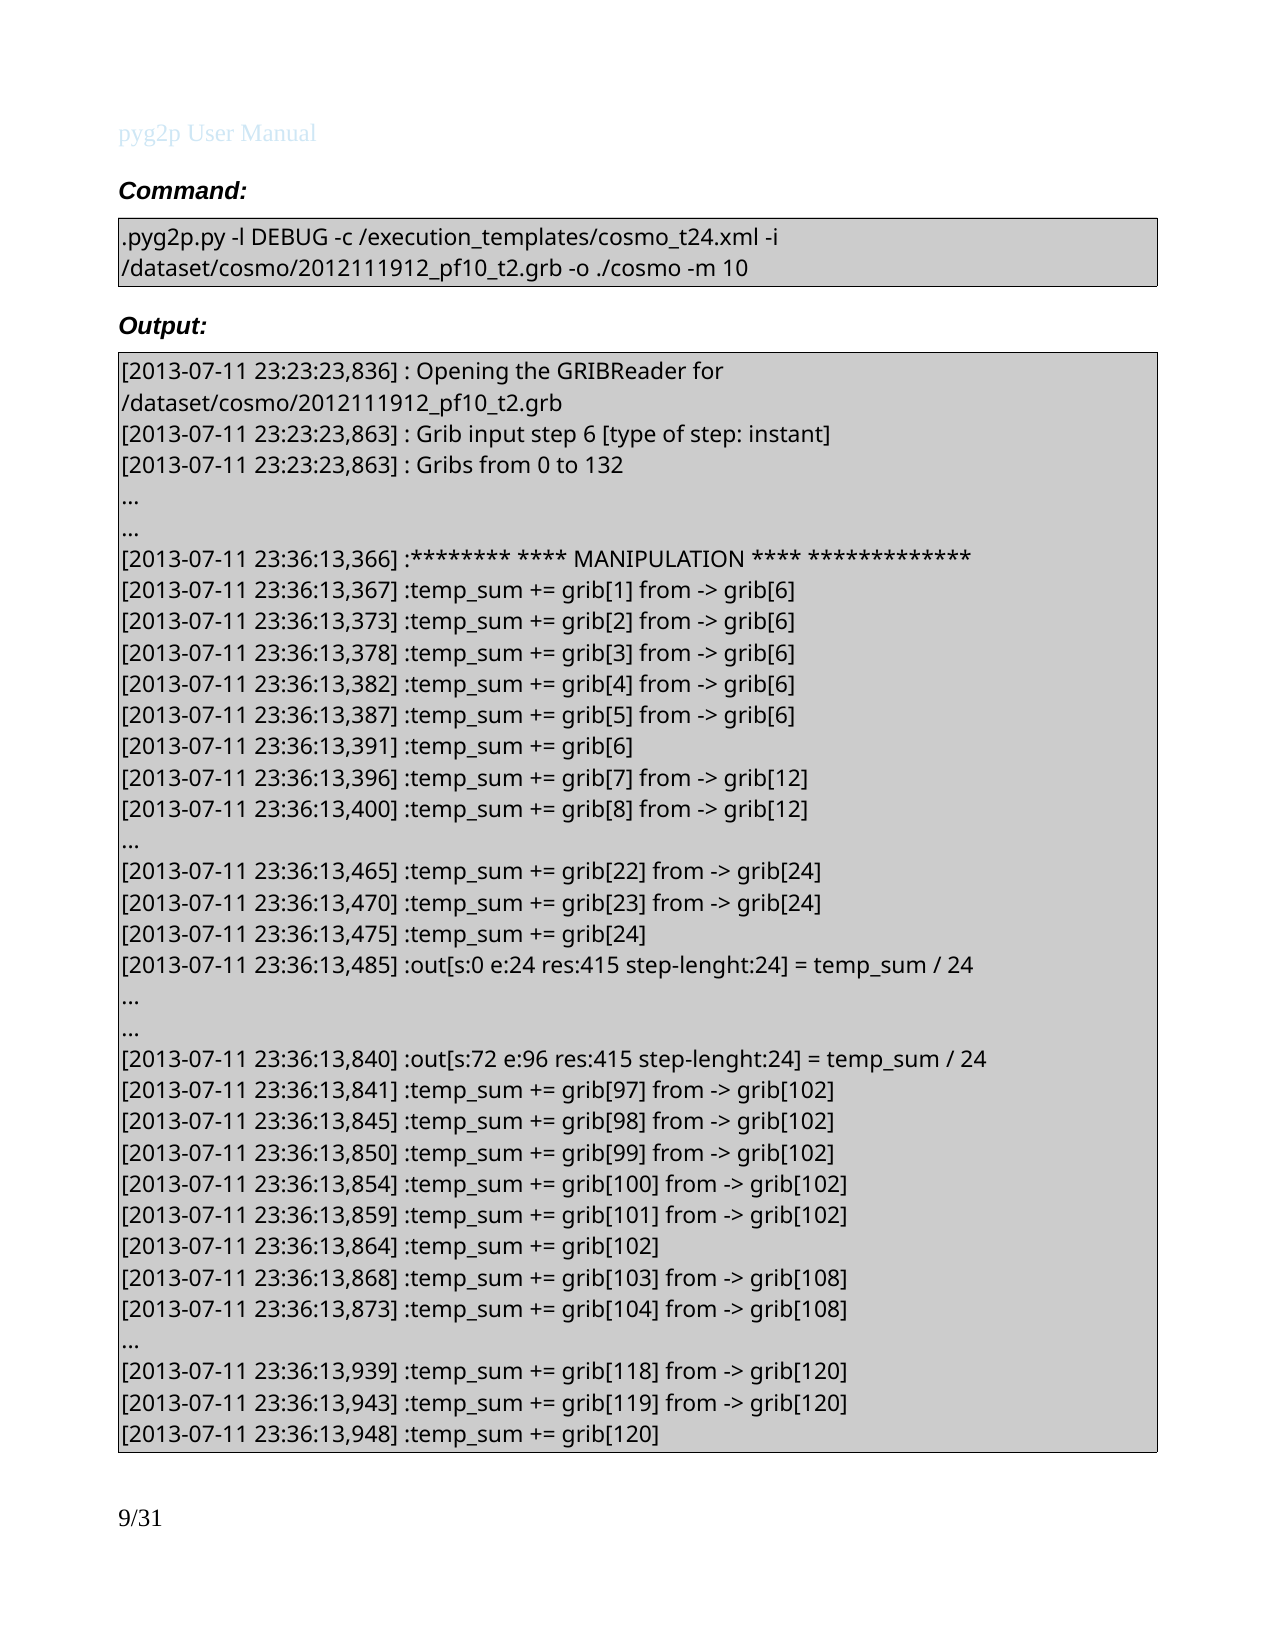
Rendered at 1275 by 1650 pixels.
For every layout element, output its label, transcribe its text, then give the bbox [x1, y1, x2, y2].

text [2013-07-11 23:36:13,470] :temp_sum += grib[23] from -> grib[24] [119, 883, 1157, 915]
text [2013-07-11 23:23:23,836] : Opening the GRIBReader for /dataset/cosmo/2012111912_pf10_t2.grb [119, 353, 1157, 415]
text [2013-07-11 23:36:13,378] :temp_sum += grib[3] from -> grib[6] [119, 633, 1157, 665]
text [2013-07-11 23:36:13,854] :temp_sum += grib[100] from -> grib[102] [119, 1165, 1157, 1196]
text [2013-07-11 23:36:13,943] :temp_sum += grib[119] from -> grib[120] [119, 1383, 1157, 1415]
text ... [119, 1321, 1157, 1352]
text .pyg2p.py -l DEBUG -c /execution_templates/cosmo_t24.xml -i /dataset/cosmo/2012111912_pf10_t2.grb -o ./cosmo -m 10 [119, 219, 1157, 286]
text [2013-07-11 23:36:13,367] :temp_sum += grib[1] from -> grib[6] [119, 571, 1157, 602]
text [2013-07-11 23:36:13,845] :temp_sum += grib[98] from -> grib[102] [119, 1102, 1157, 1133]
text [2013-07-11 23:23:23,863] : Grib input step 6 [type of step: instant] [119, 415, 1157, 446]
text [2013-07-11 23:36:13,840] :out[s:72 e:96 res:415 step-lenght:24] = temp_sum / 24 [119, 1040, 1157, 1071]
text [2013-07-11 23:36:13,373] :temp_sum += grib[2] from -> grib[6] [119, 602, 1157, 633]
text [2013-07-11 23:36:13,382] :temp_sum += grib[4] from -> grib[6] [119, 665, 1157, 696]
subtitle Command: [118, 176, 1157, 205]
text [2013-07-11 23:36:13,864] :temp_sum += grib[102] [119, 1227, 1157, 1258]
text ... [119, 821, 1157, 852]
text [2013-07-11 23:36:13,873] :temp_sum += grib[104] from -> grib[108] [119, 1290, 1157, 1321]
text [2013-07-11 23:36:13,400] :temp_sum += grib[8] from -> grib[12] [119, 790, 1157, 821]
text [2013-07-11 23:36:13,391] :temp_sum += grib[6] [119, 727, 1157, 758]
text [2013-07-11 23:36:13,859] :temp_sum += grib[101] from -> grib[102] [119, 1196, 1157, 1227]
text [2013-07-11 23:36:13,465] :temp_sum += grib[22] from -> grib[24] [119, 852, 1157, 883]
text [2013-07-11 23:36:13,868] :temp_sum += grib[103] from -> grib[108] [119, 1258, 1157, 1290]
subtitle Output: [118, 311, 1157, 340]
text [2013-07-11 23:36:13,850] :temp_sum += grib[99] from -> grib[102] [119, 1133, 1157, 1165]
text [2013-07-11 23:36:13,475] :temp_sum += grib[24] [119, 915, 1157, 946]
text ... [119, 1008, 1157, 1040]
text [2013-07-11 23:36:13,387] :temp_sum += grib[5] from -> grib[6] [119, 696, 1157, 727]
text [2013-07-11 23:36:13,841] :temp_sum += grib[97] from -> grib[102] [119, 1071, 1157, 1102]
text [2013-07-11 23:36:13,939] :temp_sum += grib[118] from -> grib[120] [119, 1352, 1157, 1383]
text [2013-07-11 23:36:13,396] :temp_sum += grib[7] from -> grib[12] [119, 758, 1157, 790]
text [2013-07-11 23:23:23,863] : Gribs from 0 to 132 … … [2013-07-11 23:36:13,366] :******** **** MANIPULATION **** ************* [119, 446, 1157, 571]
text ... [119, 977, 1157, 1008]
text [2013-07-11 23:36:13,485] :out[s:0 e:24 res:415 step-lenght:24] = temp_sum / 24 [119, 946, 1157, 977]
text [2013-07-11 23:36:13,948] :temp_sum += grib[120] [119, 1415, 1157, 1452]
